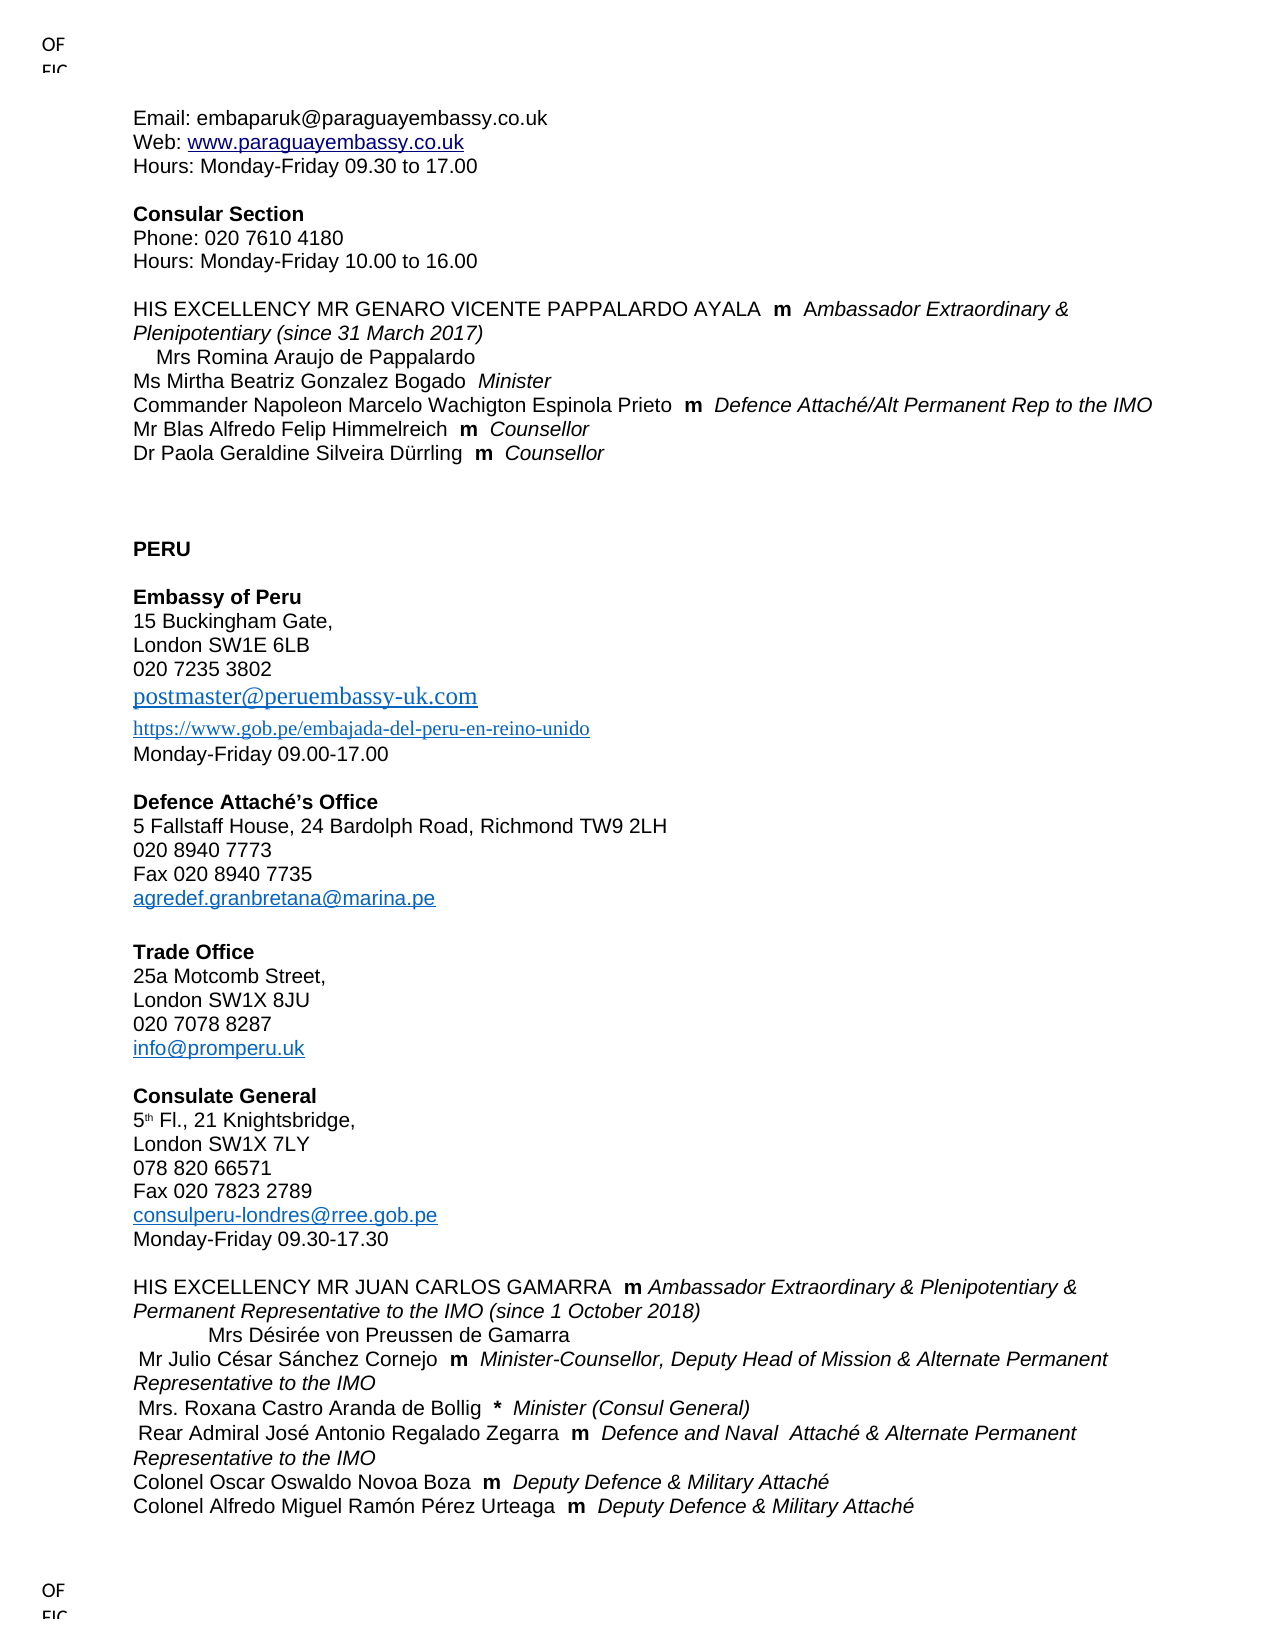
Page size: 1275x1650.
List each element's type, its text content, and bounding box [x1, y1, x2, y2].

text agredef.granbretana@marina.pe [133, 885, 1181, 909]
text Monday-Friday 09.30-17.30 [133, 1227, 1181, 1251]
text Colonel Alfredo Miguel Ramón Pérez Urteaga m Deputy Defence & Military Attaché [133, 1494, 1181, 1518]
text consulperu-londres@rree.gob.pe [133, 1203, 1181, 1227]
text Mr Julio César Sánchez Cornejo m Minister-Counsellor, Deputy Head of Mission & Alternate Permanent Representative to the IMO [133, 1347, 1181, 1395]
text London SW1E 6LB [133, 633, 1181, 657]
text Fax 020 7823 2789 [133, 1179, 1181, 1203]
text HIS EXCELLENCY MR JUAN CARLOS GAMARRA m Ambassador Extraordinary & Plenipotentiary & Permanent Representative to the IMO (since 1 October 2018) [133, 1275, 1181, 1323]
text Phone: 020 7610 4180 [133, 225, 1181, 249]
text HIS EXCELLENCY MR GENARO VICENTE PAPPALARDO AYALA m Ambassador Extraordinary & Plenipotentiary (since 31 March 2017) [133, 297, 1181, 345]
text https://www.gob.pe/embajada-del-peru-en-reino-unido [133, 711, 1181, 742]
text Mrs Romina Araujo de Pappalardo [133, 345, 1181, 369]
text Rear Admiral José Antonio Regalado Zegarra m Defence and Naval Attaché & Alternate Permanent Representative to the IMO [133, 1421, 1181, 1470]
text Mr Blas Alfredo Felip Himmelreich m Counsellor [133, 417, 1181, 441]
text 15 Buckingham Gate, [133, 609, 1181, 633]
text Fax 020 8940 7735 [133, 861, 1181, 885]
text PERU [133, 537, 1181, 561]
text London SW1X 8JU [133, 988, 1181, 1012]
subtitle Consular Section [133, 201, 1181, 225]
text Web: www.paraguayembassy.co.uk [133, 129, 1181, 153]
text 5th Fl., 21 Knightsbridge, [133, 1107, 1181, 1131]
text Hours: Monday-Friday 10.00 to 16.00 [133, 249, 1181, 273]
text London SW1X 7LY [133, 1131, 1181, 1155]
text 020 7078 8287 [133, 1012, 1181, 1036]
text Hours: Monday-Friday 09.30 to 17.00 [133, 153, 1181, 177]
text info@promperu.uk [133, 1036, 1181, 1059]
text Email: embaparuk@paraguayembassy.co.uk [133, 106, 1181, 129]
text 020 8940 7773 [133, 837, 1181, 861]
text Consulate General [133, 1083, 1181, 1107]
text Monday-Friday 09.00-17.00 [133, 742, 1181, 766]
text postmaster@peruembassy-uk.com [133, 681, 1181, 711]
text 078 820 66571 [133, 1155, 1181, 1179]
text Colonel Oscar Oswaldo Novoa Boza m Deputy Defence & Military Attaché [133, 1470, 1181, 1494]
text Commander Napoleon Marcelo Wachigton Espinola Prieto m Defence Attaché/Alt Permanent Rep to the IMO [133, 393, 1181, 417]
text Mrs. Roxana Castro Aranda de Bollig * Minister (Consul General) [133, 1395, 1181, 1421]
text Mrs Désirée von Preussen de Gamarra [133, 1323, 1181, 1347]
text Trade Office [133, 940, 1181, 964]
text 25a Motcomb Street, [133, 964, 1181, 988]
text 5 Fallstaff House, 24 Bardolph Road, Richmond TW9 2LH [133, 813, 1181, 837]
text Embassy of Peru [133, 585, 1181, 609]
text Dr Paola Geraldine Silveira Dürrling m Counsellor [133, 441, 1181, 465]
text Ms Mirtha Beatriz Gonzalez Bogado Minister [133, 369, 1181, 393]
text 020 7235 3802 [133, 657, 1181, 681]
text Defence Attaché’s Office [133, 789, 1181, 813]
